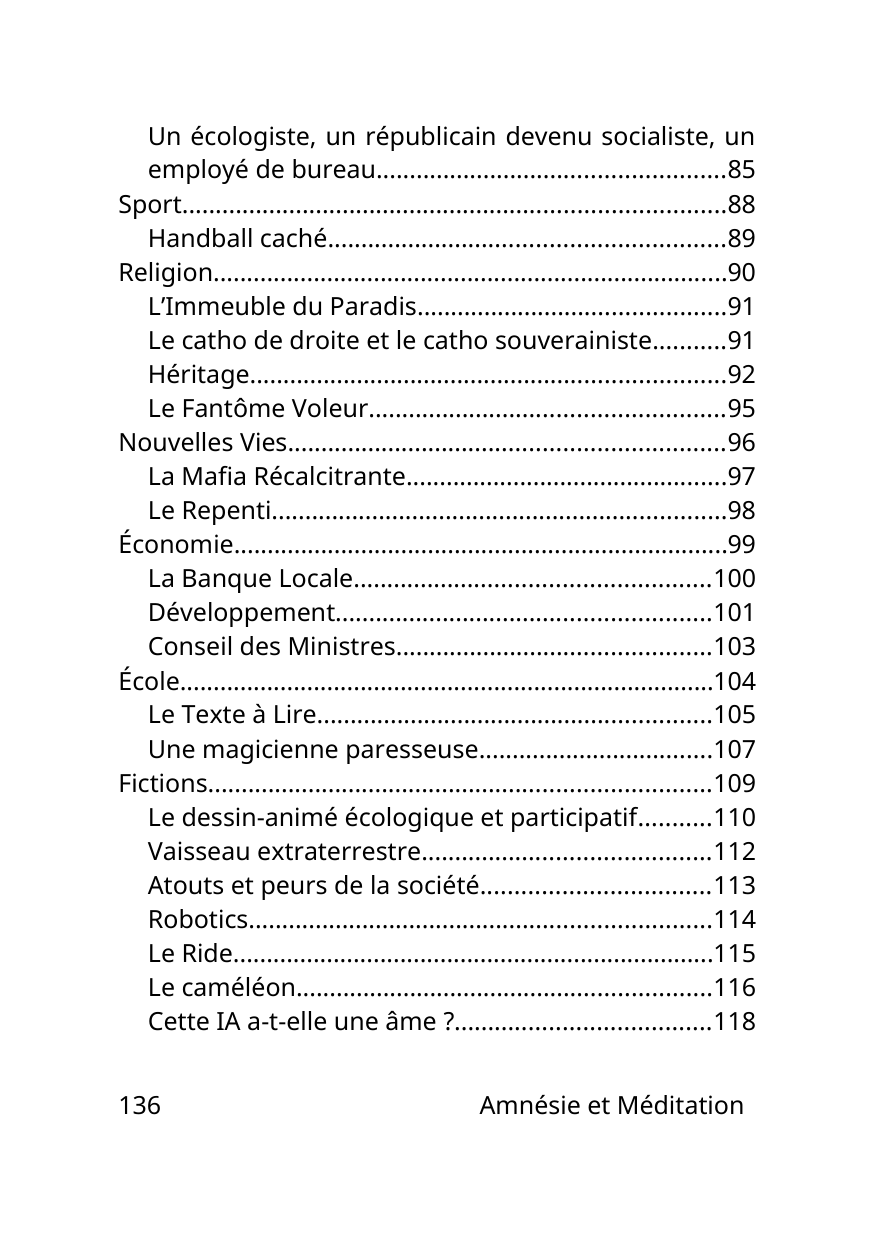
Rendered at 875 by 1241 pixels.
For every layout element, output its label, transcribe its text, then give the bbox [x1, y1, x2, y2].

text Développement 101 [148, 595, 756, 629]
text Handball caché 89 [148, 220, 756, 254]
text Le Ride 115 [148, 936, 756, 970]
text Le dessin-animé écologique et participatif 110 [148, 799, 756, 833]
text Le caméléon 116 [148, 970, 756, 1004]
text Robotics 114 [148, 902, 756, 936]
text Cette IA a-t-elle une âme ? 118 [148, 1004, 756, 1038]
text La Banque Locale 100 [148, 561, 756, 595]
text Religion 90 [118, 254, 756, 288]
text Le Fantôme Voleur 95 [148, 391, 756, 425]
text Un écologiste, un républicain devenu socialiste, un employé de bureau 85 [148, 118, 756, 186]
text L’Immeuble du Paradis 91 [148, 288, 756, 322]
text Économie 99 [118, 527, 756, 561]
text Fictions 109 [118, 765, 756, 799]
text Atouts et peurs de la société 113 [148, 867, 756, 902]
text Nouvelles Vies 96 [118, 425, 756, 459]
text École 104 [118, 663, 756, 697]
text Une magicienne paresseuse 107 [148, 731, 756, 765]
text Le catho de droite et le catho souverainiste 91 [148, 322, 756, 357]
text La Mafia Récalcitrante 97 [148, 459, 756, 493]
text Le Repenti 98 [148, 493, 756, 527]
text Conseil des Ministres 103 [148, 629, 756, 663]
text Vaisseau extraterrestre 112 [148, 833, 756, 867]
text Sport 88 [118, 186, 756, 220]
text Héritage 92 [148, 357, 756, 391]
text Le Texte à Lire 105 [148, 697, 756, 731]
